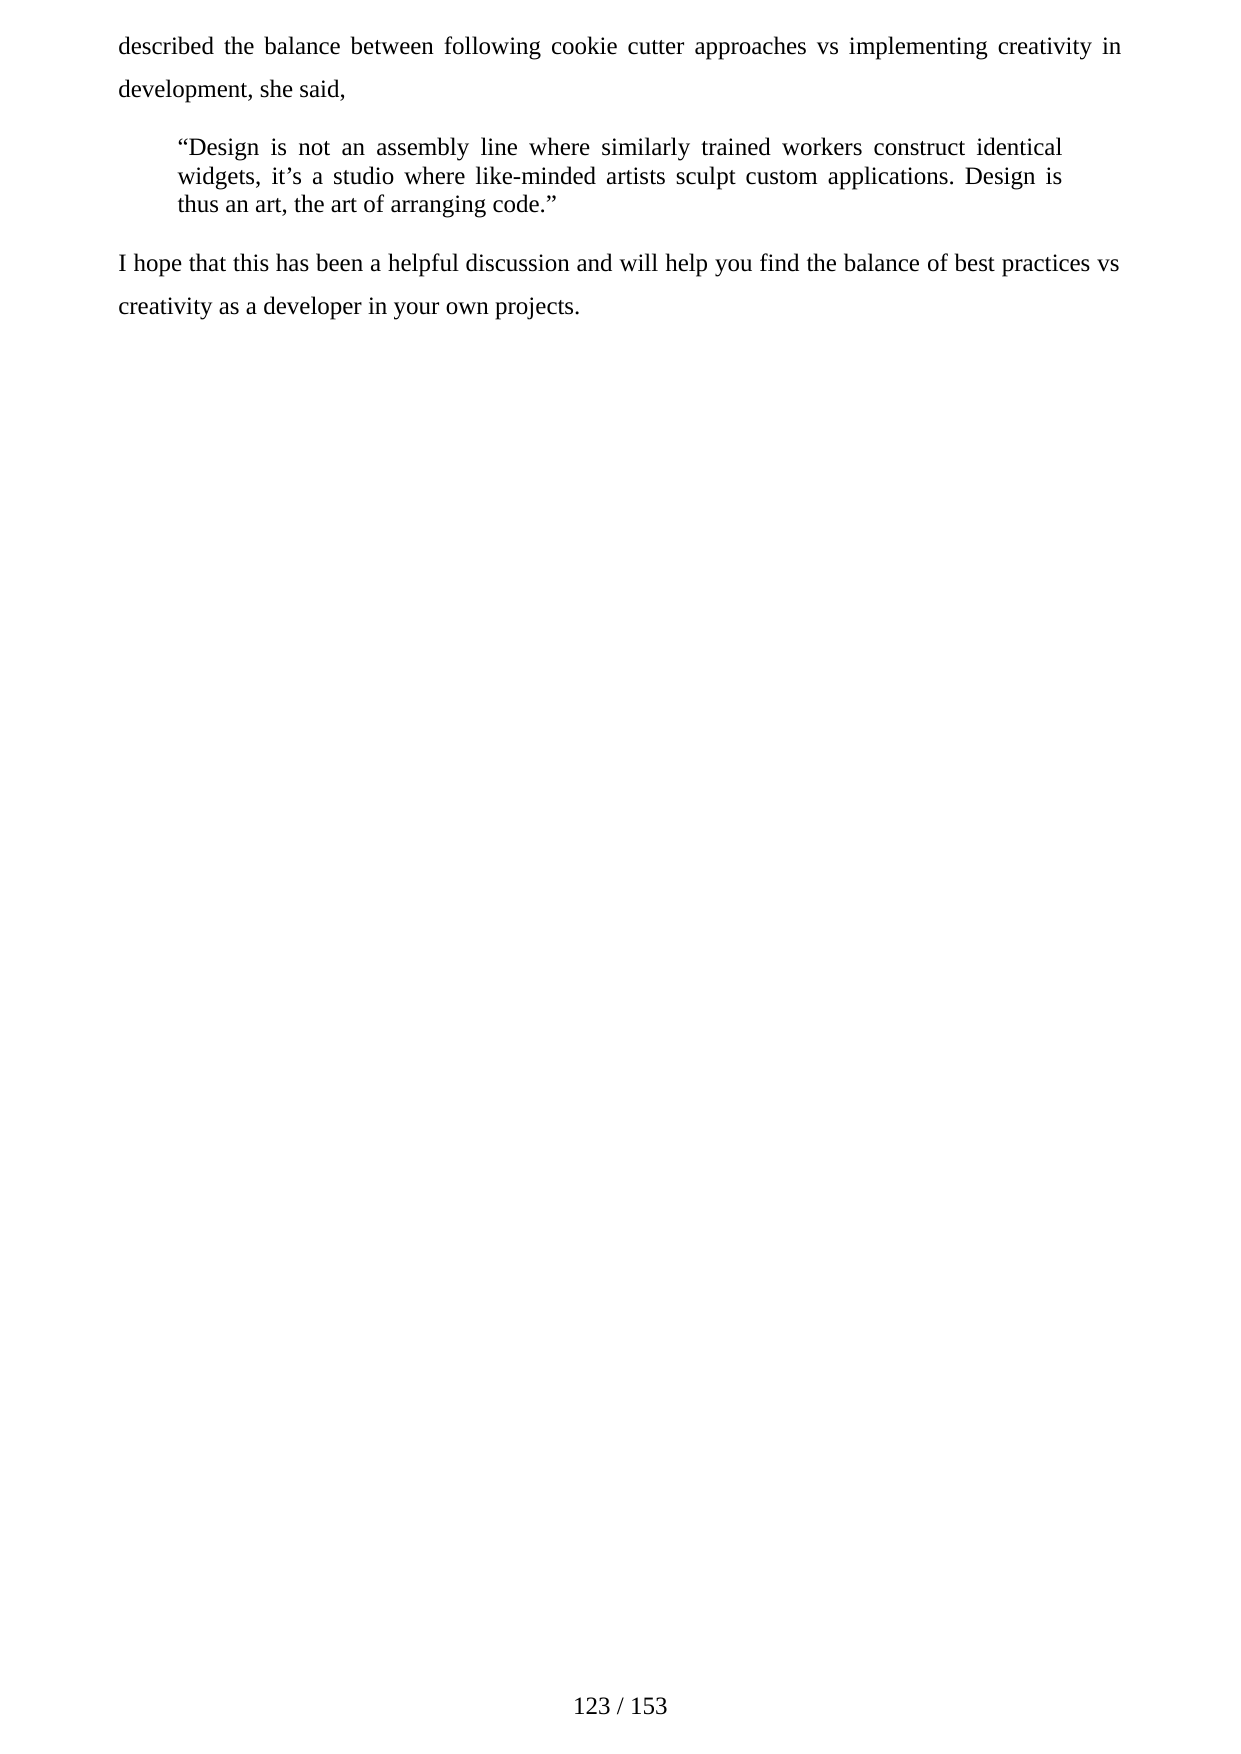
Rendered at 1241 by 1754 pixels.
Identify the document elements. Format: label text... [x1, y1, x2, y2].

text described the balance between following cookie cutter approaches vs implementing creativity in development, she said, [118, 31, 1122, 103]
text I hope that this has been a helpful discussion and will help you find the balance of best practices vs creativity as a developer in your own projects. [118, 248, 1122, 320]
text “Design is not an assembly line where similarly trained workers construct identical widgets, it’s a studio where like-minded artists sculpt custom applications. Design is thus an art, the art of arranging code.” [177, 132, 1063, 218]
